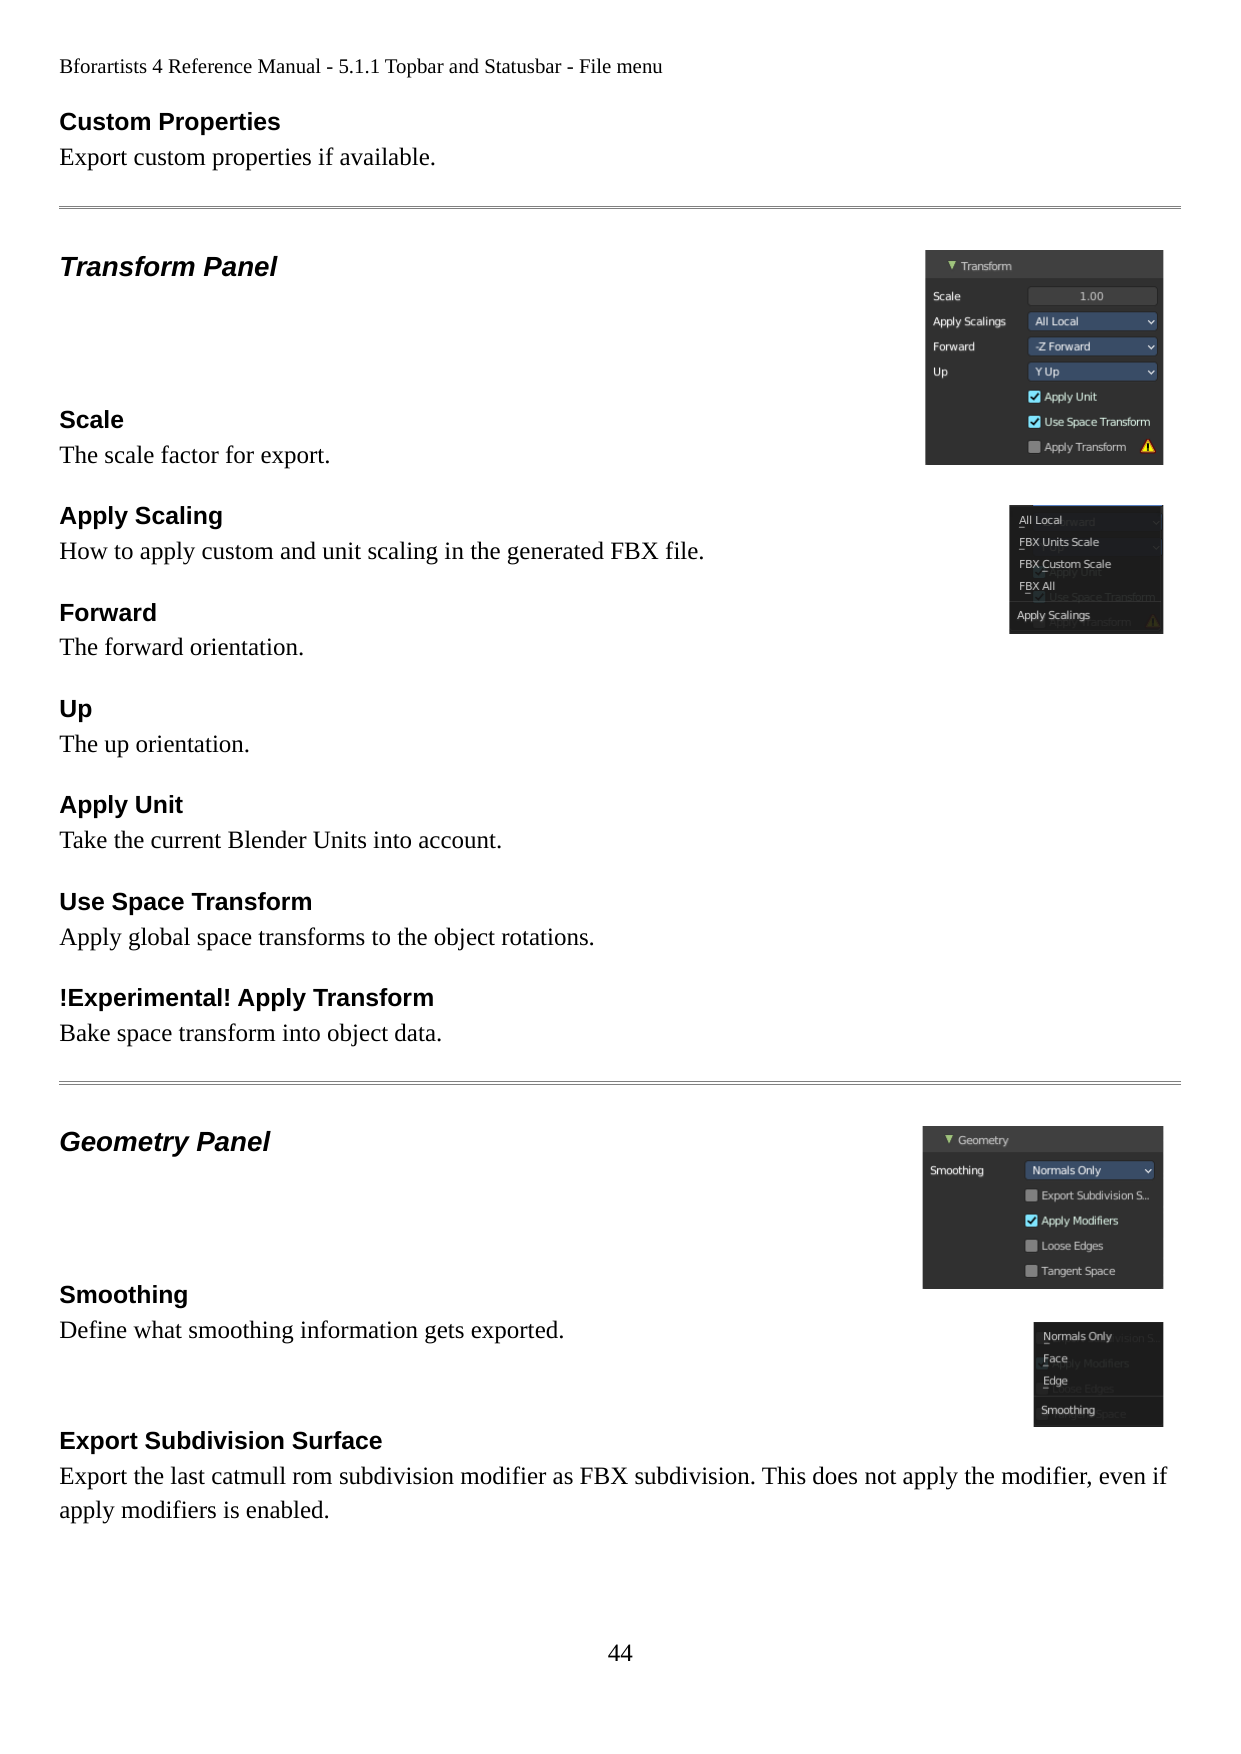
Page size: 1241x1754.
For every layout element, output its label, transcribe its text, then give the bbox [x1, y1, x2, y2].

text Export the last catmull rom subdivision modifier as FBX subdivision. This does not apply the modifier, even if apply modifiers is enabled. [59, 1461, 1181, 1524]
subtitle Transform Panel [59, 250, 925, 282]
picture [925, 250, 1164, 465]
subtitle [1164, 598, 1181, 626]
picture [1033, 1322, 1164, 1427]
text Apply global space transforms to the object rotations. [59, 922, 1181, 950]
subtitle !Experimental! Apply Transform [59, 983, 1181, 1012]
text Bake space transform into object data. [59, 1018, 1181, 1047]
text The up orientation. [59, 729, 1181, 758]
text The forward orientation. [59, 632, 1181, 661]
subtitle Use Space Transform [59, 887, 1181, 915]
text The scale factor for export. [59, 440, 1181, 468]
subtitle Forward [59, 598, 1009, 626]
picture [1009, 505, 1164, 634]
subtitle Custom Properties [59, 107, 1181, 136]
subtitle [1164, 250, 1181, 282]
text Export custom properties if available. [59, 142, 1181, 171]
picture [922, 1126, 1164, 1289]
subtitle Export Subdivision Surface [59, 1426, 1181, 1454]
subtitle [1164, 405, 1181, 433]
subtitle Apply Unit [59, 790, 1181, 819]
subtitle [1164, 1126, 1181, 1157]
text Define what smoothing information gets exported. [59, 1315, 1181, 1344]
subtitle Smoothing [59, 1281, 1181, 1309]
subtitle Apply Scaling [59, 501, 1181, 530]
subtitle Up [59, 694, 1181, 723]
subtitle Geometry Panel [59, 1126, 922, 1157]
text How to apply custom and unit scaling in the generated FBX file. [59, 536, 1009, 565]
subtitle Scale [59, 405, 925, 433]
text Take the current Blender Units into account. [59, 825, 1181, 854]
